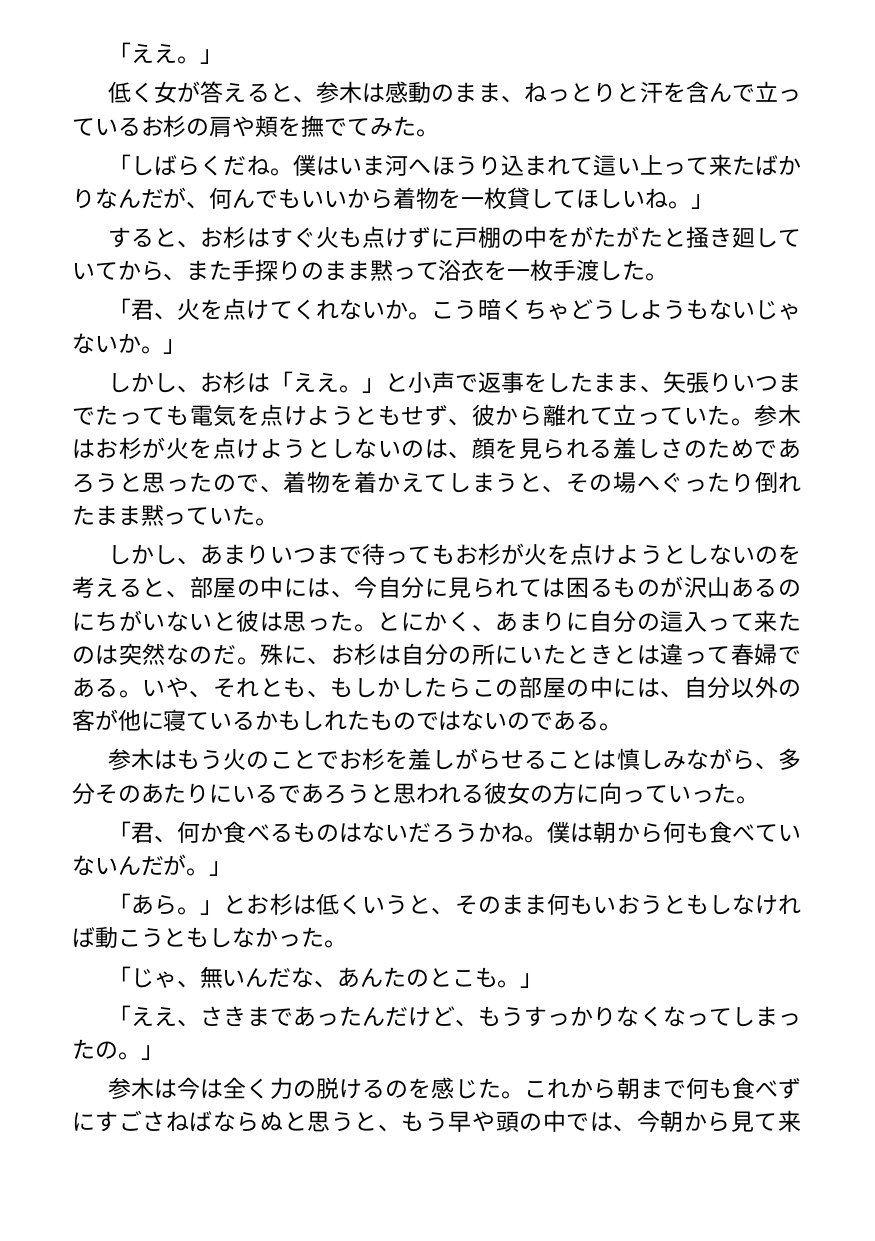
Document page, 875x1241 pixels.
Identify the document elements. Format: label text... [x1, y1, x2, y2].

text 「君、火を点けてくれないか。こう暗くちゃどうしようもないじゃないか。」 [72, 292, 802, 359]
text 参木はもう火のことでお杉を羞しがらせることは慎しみながら、多分そのあたりにいるであろうと思われる彼女の方に向っていった。 [72, 742, 802, 809]
text 「あら。」とお杉は低くいうと、そのまま何もいおうともしなければ動こうともしなかった。 [72, 887, 802, 953]
text しかし、あまりいつまで待ってもお杉が火を点けようとしないのを考えると、部屋の中には、今自分に見られては困るものが沢山あるのにちがいないと彼は思った。とにかく、あまりに自分の這入って来たのは突然なのだ。殊に、お杉は自分の所にいたときとは違って春婦である。いや、それとも、もしかしたらこの部屋の中には、自分以外の客が他に寝ているかもしれたものではないのである。 [72, 537, 802, 736]
text 「ええ、さきまであったんだけど、もうすっかりなくなってしまったの。」 [72, 998, 802, 1065]
text 低く女が答えると、参木は感動のまま、ねっとりと汗を含んで立っているお杉の肩や頬を撫でてみた。 [72, 75, 802, 142]
text 「しばらくだね。僕はいま河へほうり込まれて這い上って来たばかりなんだが、何んでもいいから着物を一枚貸してほしいね。」 [72, 148, 802, 214]
text しかし、お杉は「ええ。」と小声で返事をしたまま、矢張りいつまでたっても電気を点けようともせず、彼から離れて立っていた。参木はお杉が火を点けようとしないのは、顔を見られる羞しさのためであろうと思ったので、着物を着かえてしまうと、その場へぐったり倒れたまま黙っていた。 [72, 365, 802, 531]
text 「じゃ、無いんだな、あんたのとこも。」 [72, 959, 802, 993]
text 参木は今は全く力の脱けるのを感じた。これから朝まで何も食べずにすごさねばならぬと思うと、もう早や頭の中では、今朝から見て来 [72, 1071, 802, 1137]
text 「ええ。」 [72, 36, 802, 69]
text 「君、何か食べるものはないだろうかね。僕は朝から何も食べていないんだが。」 [72, 814, 802, 881]
text すると、お杉はすぐ火も点けずに戸棚の中をがたがたと掻き廻していてから、また手探りのまま黙って浴衣を一枚手渡した。 [72, 220, 802, 286]
